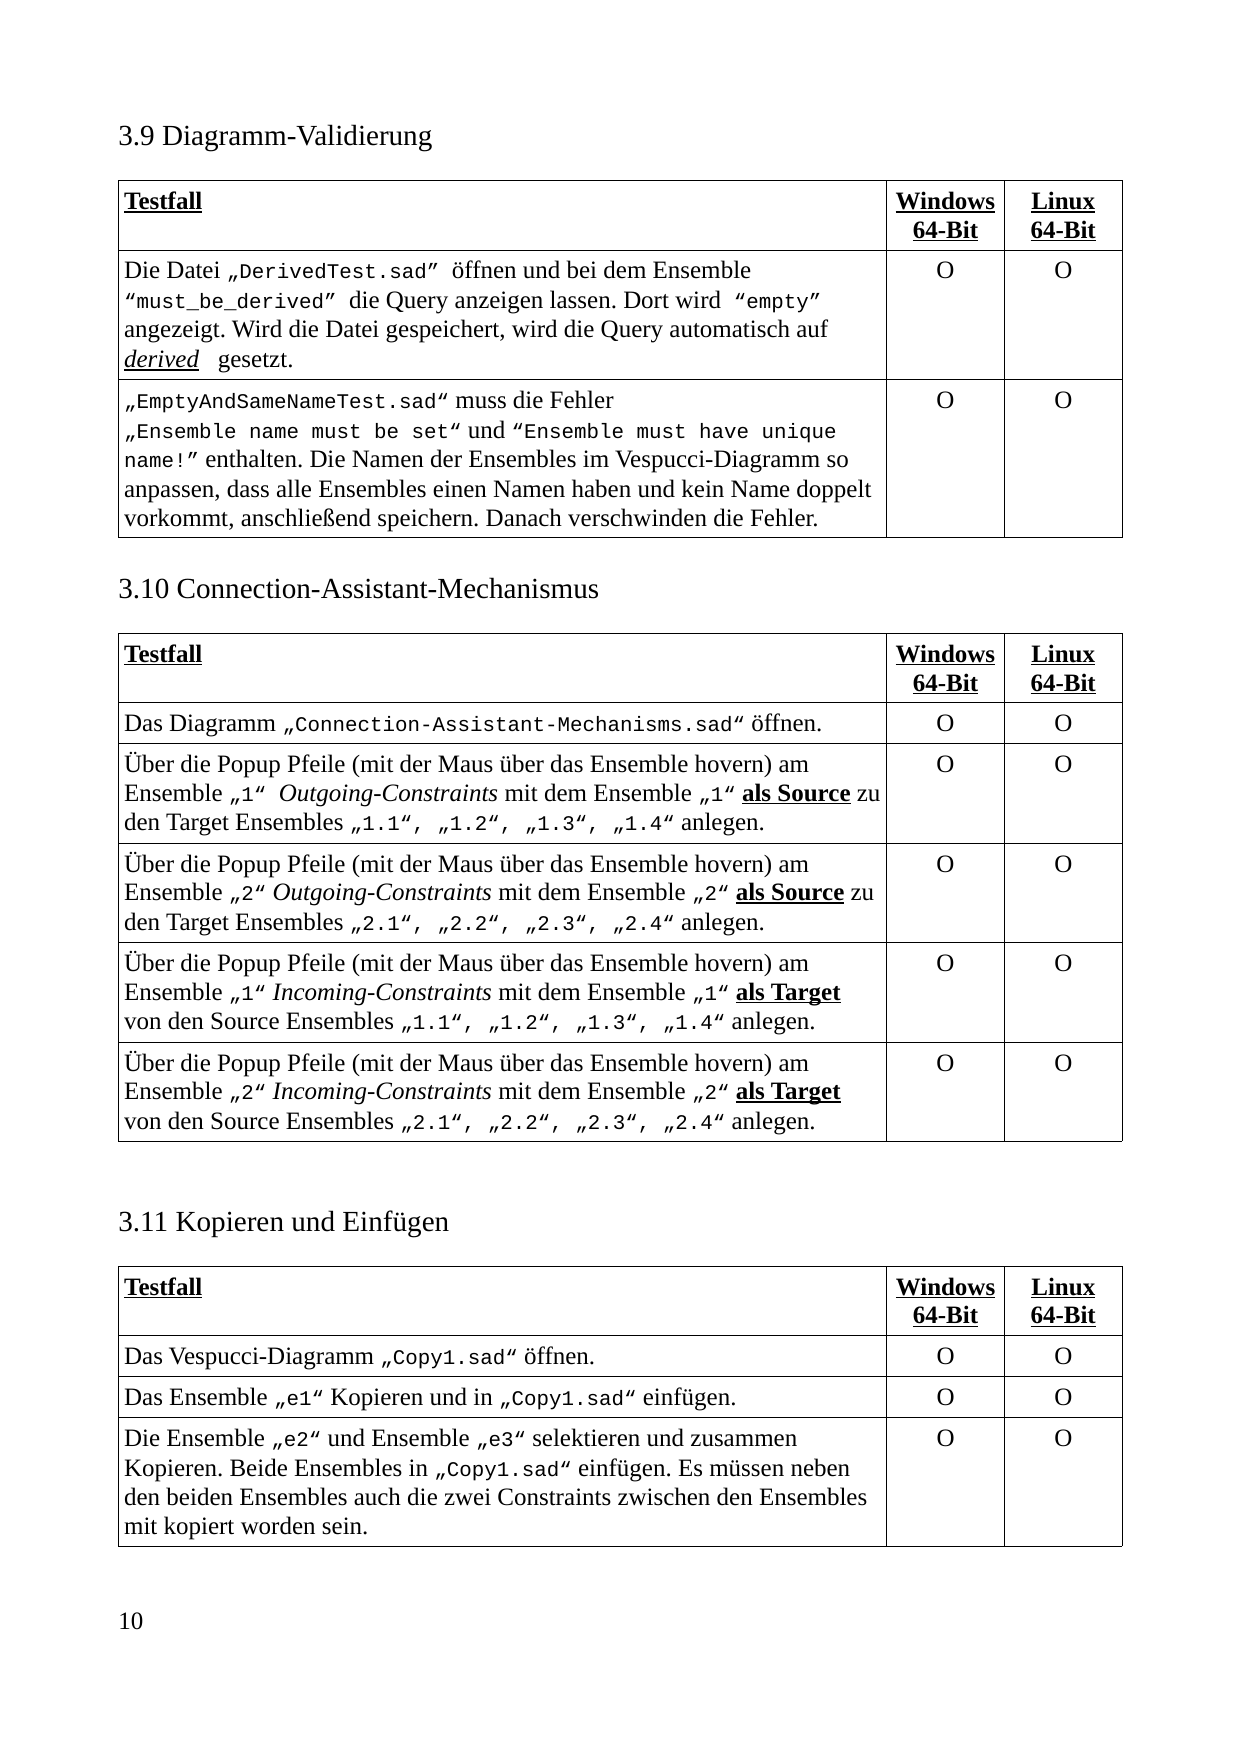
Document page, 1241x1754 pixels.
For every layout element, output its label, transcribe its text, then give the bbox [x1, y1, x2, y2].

table_cell Die Datei „DerivedTest.sad” öffnen und bei dem Ensemble “must_be_derived” die Query anzeigen lassen. Dort wird “empty” angezeigt. Wird die Datei gespeichert, wird die Query automatisch auf derived gesetzt. [119, 251, 886, 379]
table_cell O [887, 703, 1004, 743]
table_cell O [1005, 1377, 1122, 1417]
text 3.10 Connection-Assistant-Mechanismus [118, 571, 1122, 604]
table_cell Über die Popup Pfeile (mit der Maus über das Ensemble hovern) am Ensemble „2“ Incoming-Constraints mit dem Ensemble „2“ als Target von den Source Ensembles „2.1“, „2.2“, „2.3“, „2.4“ anlegen. [119, 1043, 886, 1141]
table_header Windows 64-Bit [887, 634, 1004, 702]
table_header Linux 64-Bit [1005, 1267, 1122, 1335]
table_header Testfall [119, 1267, 886, 1335]
table_header Testfall [119, 181, 886, 249]
table_cell O [1005, 844, 1122, 942]
table_header Windows 64-Bit [887, 1267, 1004, 1335]
table_header Testfall [119, 634, 886, 702]
table_cell O [1005, 380, 1122, 537]
table_cell O [887, 1418, 1004, 1546]
table_cell O [1005, 703, 1122, 743]
table_cell O [887, 1377, 1004, 1417]
table_cell Über die Popup Pfeile (mit der Maus über das Ensemble hovern) am Ensemble „1“ Incoming-Constraints mit dem Ensemble „1“ als Target von den Source Ensembles „1.1“, „1.2“, „1.3“, „1.4“ anlegen. [119, 943, 886, 1042]
text 3.11 Kopieren und Einfügen [118, 1204, 1122, 1237]
table_cell Das Diagramm „Connection-Assistant-Mechanisms.sad“ öffnen. [119, 703, 886, 743]
table_cell O [887, 380, 1004, 537]
table_cell O [1005, 1418, 1122, 1546]
text 3.9 Diagramm-Validierung [118, 118, 1122, 152]
table_cell O [1005, 251, 1122, 379]
table_cell O [887, 1043, 1004, 1141]
table_cell Über die Popup Pfeile (mit der Maus über das Ensemble hovern) am Ensemble „2“ Outgoing-Constraints mit dem Ensemble „2“ als Source zu den Target Ensembles „2.1“, „2.2“, „2.3“, „2.4“ anlegen. [119, 844, 886, 942]
table_cell O [887, 1336, 1004, 1376]
table_cell O [1005, 1043, 1122, 1141]
table_header Linux 64-Bit [1005, 634, 1122, 702]
table_header Windows 64-Bit [887, 181, 1004, 249]
table_cell O [887, 844, 1004, 942]
table_cell O [887, 943, 1004, 1042]
table_cell Über die Popup Pfeile (mit der Maus über das Ensemble hovern) am Ensemble „1“ Outgoing-Constraints mit dem Ensemble „1“ als Source zu den Target Ensembles „1.1“, „1.2“, „1.3“, „1.4“ anlegen. [119, 744, 886, 843]
table_cell Das Ensemble „e1“ Kopieren und in „Copy1.sad“ einfügen. [119, 1377, 886, 1417]
table_header Linux 64-Bit [1005, 181, 1122, 249]
table_cell O [1005, 943, 1122, 1042]
table_cell O [887, 744, 1004, 843]
table_cell Die Ensemble „e2“ und Ensemble „e3“ selektieren und zusammen Kopieren. Beide Ensembles in „Copy1.sad“ einfügen. Es müssen neben den beiden Ensembles auch die zwei Constraints zwischen den Ensembles mit kopiert worden sein. [119, 1418, 886, 1546]
table_cell Das Vespucci-Diagramm „Copy1.sad“ öffnen. [119, 1336, 886, 1376]
table_cell O [1005, 744, 1122, 843]
table_cell „EmptyAndSameNameTest.sad“ muss die Fehler „Ensemble name must be set“ und “Ensemble must have unique name!” enthalten. Die Namen der Ensembles im Vespucci-Diagramm so anpassen, dass alle Ensembles einen Namen haben und kein Name doppelt vorkommt, anschließend speichern. Danach verschwinden die Fehler. [119, 380, 886, 537]
table_cell O [1005, 1336, 1122, 1376]
table_cell O [887, 251, 1004, 379]
